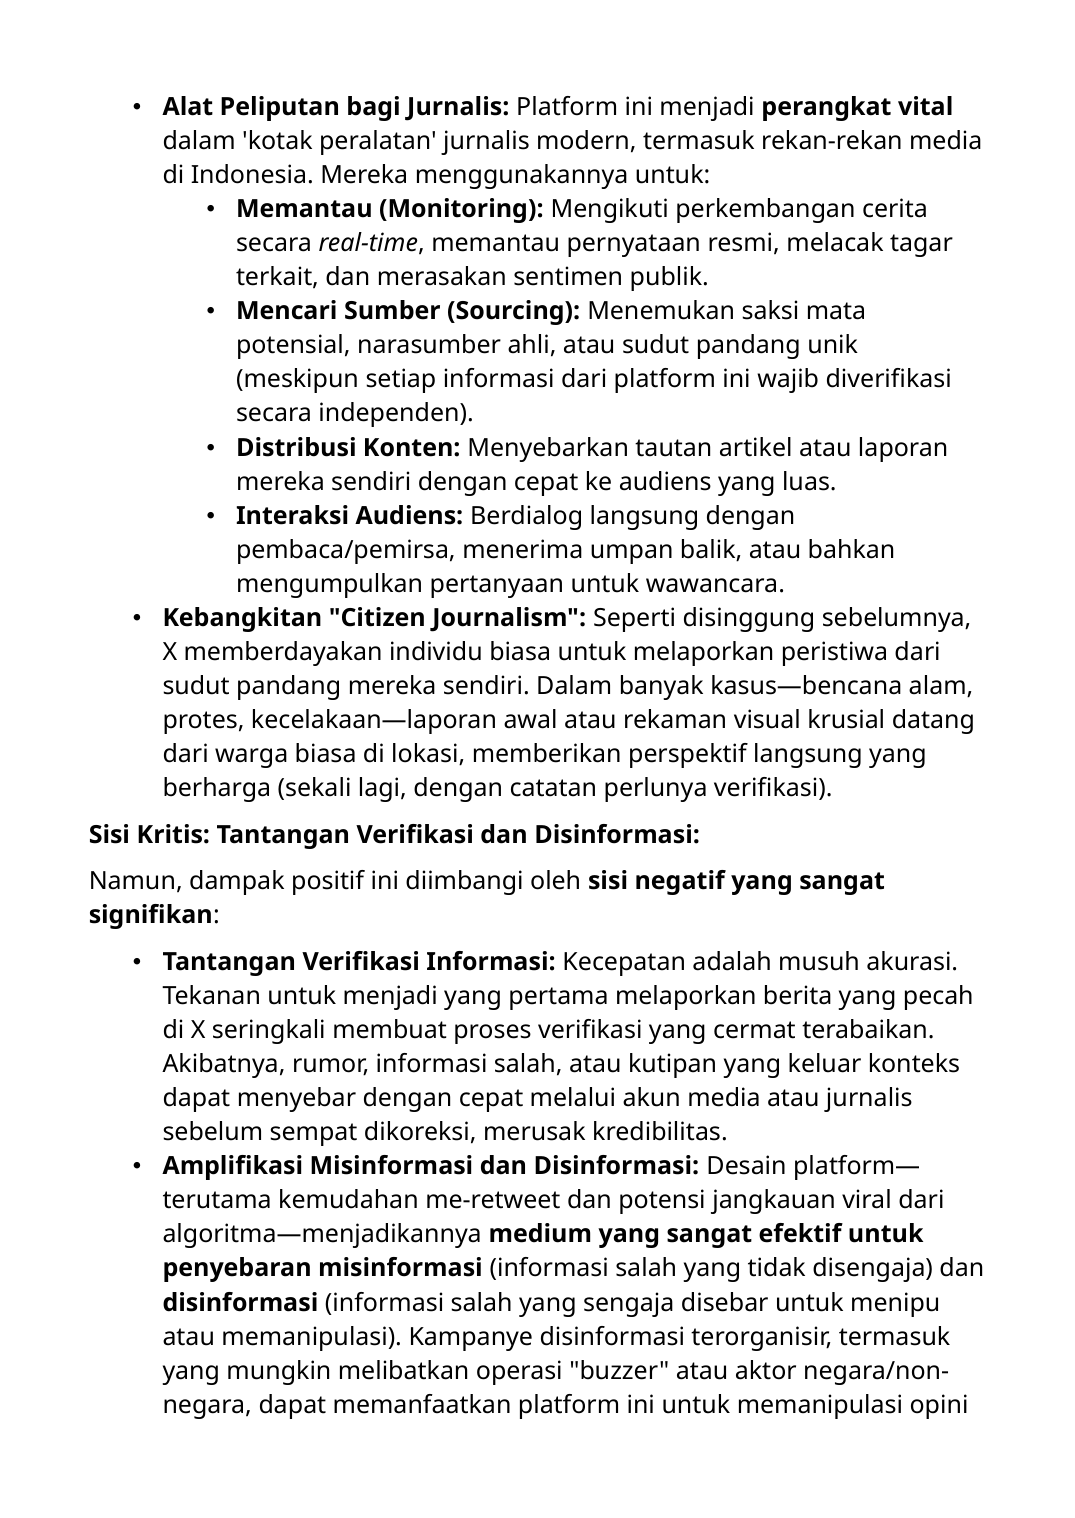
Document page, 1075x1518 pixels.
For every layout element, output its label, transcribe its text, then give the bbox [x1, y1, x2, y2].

list Interaksi Audiens: Berdialog langsung dengan pembaca/pemirsa, menerima umpan balik, atau bahkan mengumpulkan pertanyaan untuk wawancara. [206, 497, 986, 599]
list Amplifikasi Misinformasi dan Disinformasi: Desain platform—terutama kemudahan me-retweet dan potensi jangkauan viral dari algoritma—menjadikannya medium yang sangat efektif untuk penyebaran misinformasi (informasi salah yang tidak disengaja) dan disinformasi (informasi salah yang sengaja disebar untuk menipu atau memanipulasi). Kampanye disinformasi terorganisir, termasuk yang mungkin melibatkan operasi "buzzer" atau aktor negara/non-negara, dapat memanfaatkan platform ini untuk memanipulasi opini [133, 1148, 986, 1420]
list Tantangan Verifikasi Informasi: Kecepatan adalah musuh akurasi. Tekanan untuk menjadi yang pertama melaporkan berita yang pecah di X seringkali membuat proses verifikasi yang cermat terabaikan. Akibatnya, rumor, informasi salah, atau kutipan yang keluar konteks dapat menyebar dengan cepat melalui akun media atau jurnalis sebelum sempat dikoreksi, merusak kredibilitas. [133, 943, 986, 1148]
list Kebangkitan "Citizen Journalism": Seperti disinggung sebelumnya, X memberdayakan individu biasa untuk melaporkan peristiwa dari sudut pandang mereka sendiri. Dalam banyak kasus—bencana alam, protes, kecelakaan—laporan awal atau rekaman visual krusial datang dari warga biasa di lokasi, memberikan perspektif langsung yang berharga (sekali lagi, dengan catatan perlunya verifikasi). [133, 599, 986, 804]
list Memantau (Monitoring): Mengikuti perkembangan cerita secara real-time, memantau pernyataan resmi, melacak tagar terkait, dan merasakan sentimen publik. [206, 191, 986, 293]
list Distribusi Konten: Menyebarkan tautan artikel atau laporan mereka sendiri dengan cepat ke audiens yang luas. [206, 429, 986, 497]
text Namun, dampak positif ini diimbangi oleh sisi negatif yang sangat signifikan: [88, 863, 986, 931]
list Alat Peliputan bagi Jurnalis: Platform ini menjadi perangkat vital dalam 'kotak peralatan' jurnalis modern, termasuk rekan-rekan media di Indonesia. Mereka menggunakannya untuk: [133, 88, 986, 191]
text Sisi Kritis: Tantangan Verifikasi dan Disinformasi: [88, 816, 986, 850]
list Mencari Sumber (Sourcing): Menemukan saksi mata potensial, narasumber ahli, atau sudut pandang unik (meskipun setiap informasi dari platform ini wajib diverifikasi secara independen). [206, 293, 986, 429]
